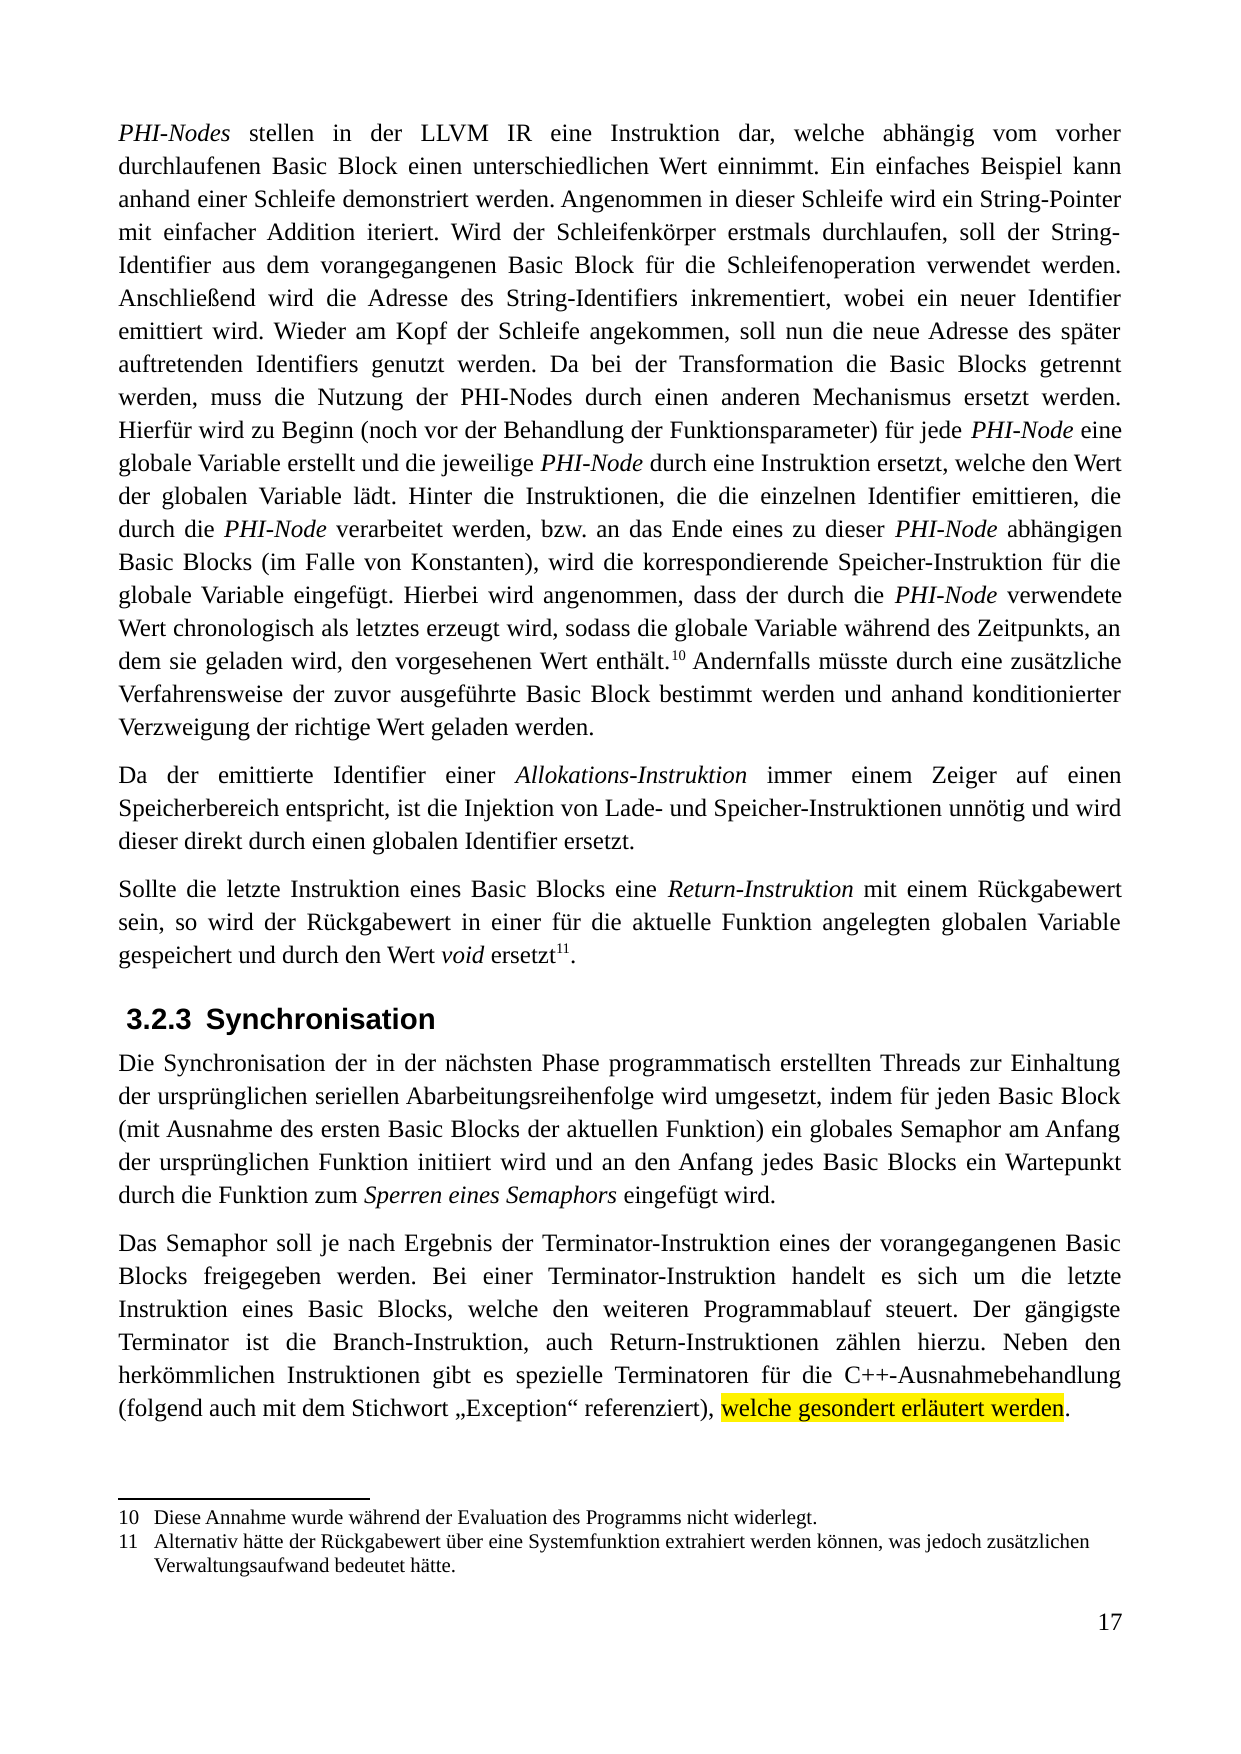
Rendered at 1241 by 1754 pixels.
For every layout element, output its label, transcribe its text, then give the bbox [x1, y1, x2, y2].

text PHI-Nodes stellen in der LLVM IR eine Instruktion dar, welche abhängig vom vorher durchlaufenen Basic Block einen unterschiedlichen Wert einnimmt. Ein einfaches Beispiel kann anhand einer Schleife demonstriert werden. Angenommen in dieser Schleife wird ein String-Pointer mit einfacher Addition iteriert. Wird der Schleifenkörper erstmals durchlaufen, soll der String-Identifier aus dem vorangegangenen Basic Block für die Schleifenoperation verwendet werden. Anschließend wird die Adresse des String-Identifiers inkrementiert, wobei ein neuer Identifier emittiert wird. Wieder am Kopf der Schleife angekommen, soll nun die neue Adresse des später auftretenden Identifiers genutzt werden. Da bei der Transformation die Basic Blocks getrennt werden, muss die Nutzung der PHI-Nodes durch einen anderen Mechanismus ersetzt werden. Hierfür wird zu Beginn (noch vor der Behandlung der Funktionsparameter) für jede PHI-Node eine globale Variable erstellt und die jeweilige PHI-Node durch eine Instruktion ersetzt, welche den Wert der globalen Variable lädt. Hinter die Instruktionen, die die einzelnen Identifier emittieren, die durch die PHI-Node verarbeitet werden, bzw. an das Ende eines zu dieser PHI-Node abhängigen Basic Blocks (im Falle von Konstanten), wird die korrespondierende Speicher-Instruktion für die globale Variable eingefügt. Hierbei wird angenommen, dass der durch die PHI-Node verwendete Wert chronologisch als letztes erzeugt wird, sodass die globale Variable während des Zeitpunkts, an dem sie geladen wird, den vorgesehenen Wert enthält. Andernfalls müsste durch eine zusätzliche Verfahrensweise der zuvor ausgeführte Basic Block bestimmt werden und anhand konditionierter Verzweigung der richtige Wert geladen werden. [118, 118, 1122, 741]
text Alternativ hätte der Rückgabewert über eine Systemfunktion extrahiert werden können, was jedoch zusätzlichen Verwaltungsaufwand bedeutet hätte. [118, 1529, 1122, 1577]
text Die Synchronisation der in der nächsten Phase programmatisch erstellten Threads zur Einhaltung der ursprünglichen seriellen Abarbeitungsreihenfolge wird umgesetzt, indem für jeden Basic Block (mit Ausnahme des ersten Basic Blocks der aktuellen Funktion) ein globales Semaphor am Anfang der ursprünglichen Funktion initiiert wird und an den Anfang jedes Basic Blocks ein Wartepunkt durch die Funktion zum Sperren eines Semaphors eingefügt wird. [118, 1048, 1122, 1209]
text Das Semaphor soll je nach Ergebnis der Terminator-Instruktion eines der vorangegangenen Basic Blocks freigegeben werden. Bei einer Terminator-Instruktion handelt es sich um die letzte Instruktion eines Basic Blocks, welche den weiteren Programmablauf steuert. Der gängigste Terminator ist die Branch-Instruktion, auch Return-Instruktionen zählen hierzu. Neben den herkömmlichen Instruktionen gibt es spezielle Terminatoren für die C++-Ausnahmebehandlung (folgend auch mit dem Stichwort „Exception“ referenziert), welche gesondert erläutert werden. [118, 1228, 1122, 1422]
text Da der emittierte Identifier einer Allokations-Instruktion immer einem Zeiger auf einen Speicherbereich entspricht, ist die Injektion von Lade- und Speicher-Instruktionen unnötig und wird dieser direkt durch einen globalen Identifier ersetzt. [118, 760, 1122, 855]
text Sollte die letzte Instruktion eines Basic Blocks eine Return-Instruktion mit einem Rückgabewert sein, so wird der Rückgabewert in einer für die aktuelle Funktion angelegten globalen Variable gespeichert und durch den Wert void ersetzt. [118, 874, 1122, 968]
subtitle Synchronisation [118, 1002, 1122, 1036]
text Diese Annahme wurde während der Evaluation des Programms nicht widerlegt. [118, 1505, 1122, 1529]
